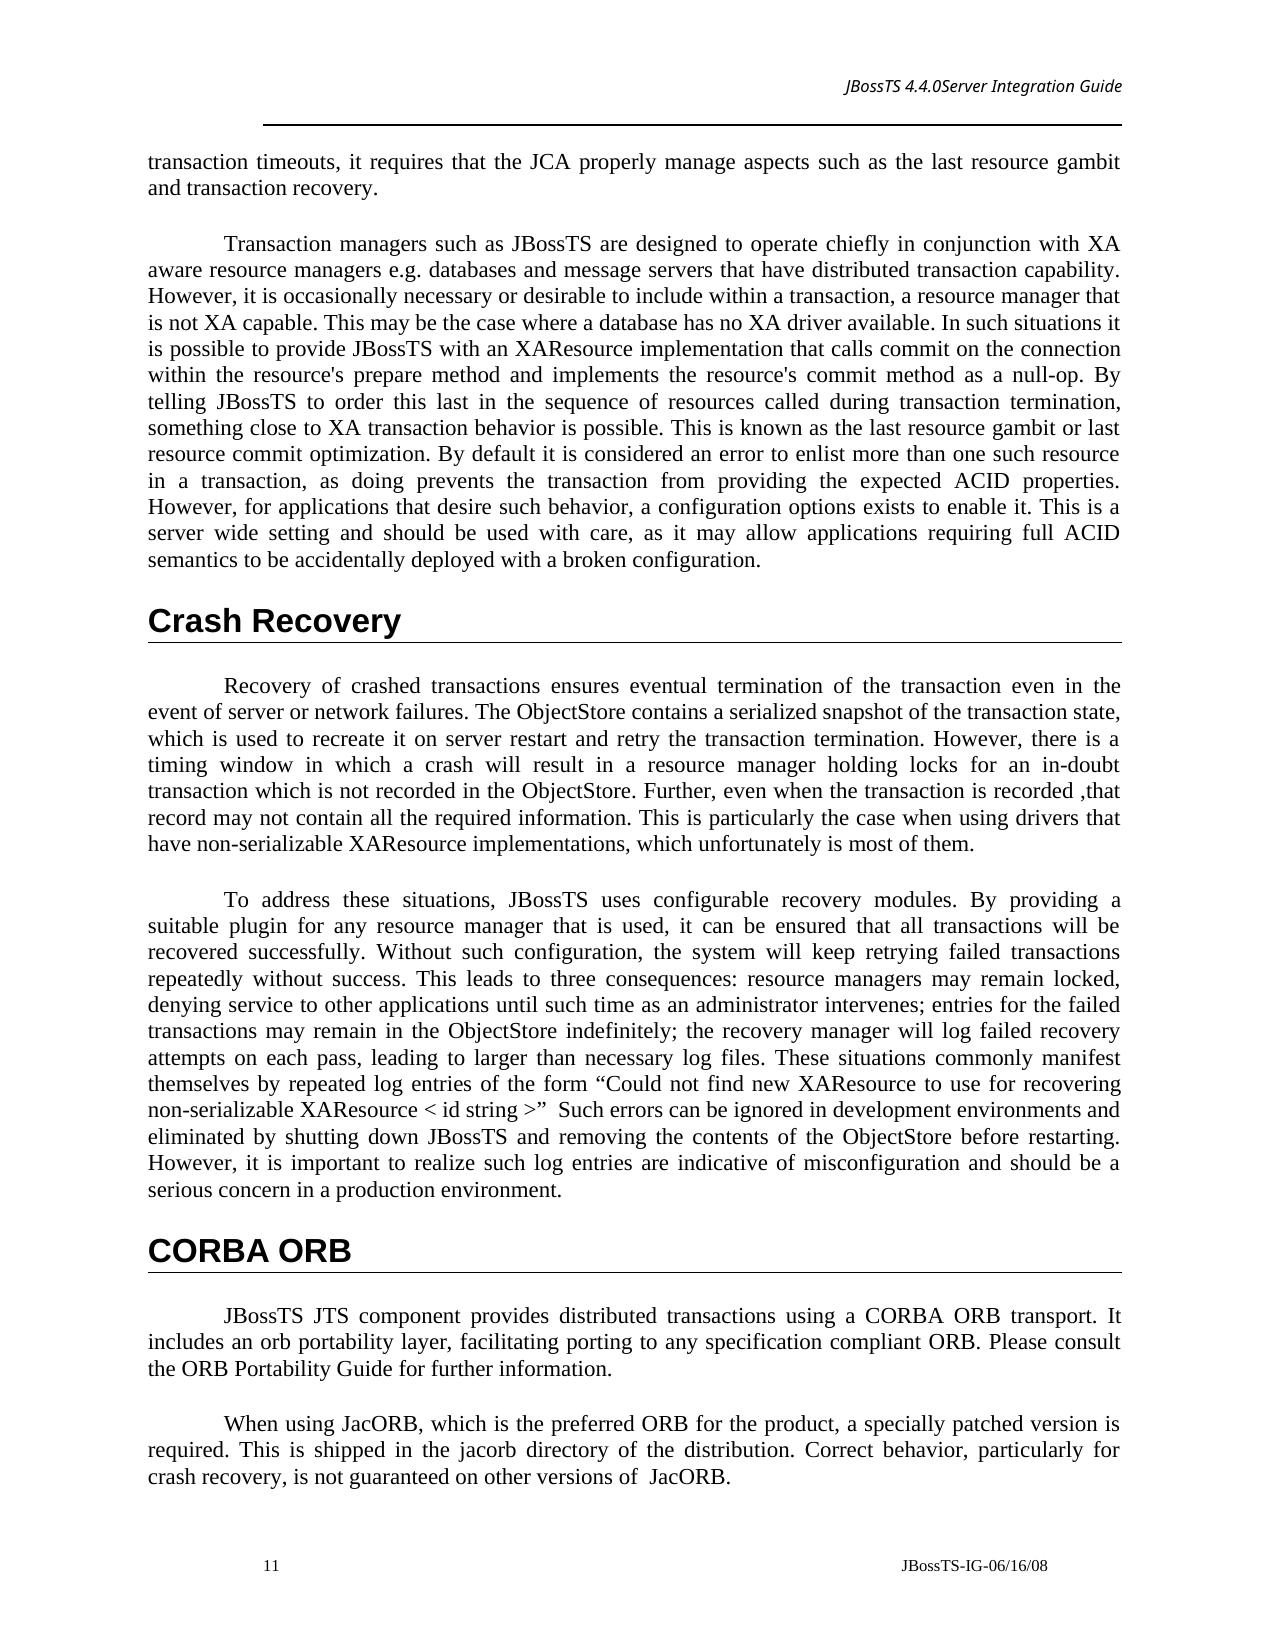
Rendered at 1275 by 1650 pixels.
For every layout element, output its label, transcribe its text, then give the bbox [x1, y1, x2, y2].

text Recovery of crashed transactions ensures eventual termination of the transaction even in the event of server or network failures. The ObjectStore contains a serialized snapshot of the transaction state, which is used to recreate it on server restart and retry the transaction termination. However, there is a timing window in which a crash will result in a resource manager holding locks for an in-doubt transaction which is not recorded in the ObjectStore. Further, even when the transaction is recorded ,that record may not contain all the required information. This is particularly the case when using drivers that have non-serializable XAResource implementations, which unfortunately is most of them. [148, 672, 1122, 857]
text Transaction managers such as JBossTS are designed to operate chiefly in conjunction with XA aware resource managers e.g. databases and message servers that have distributed transaction capability. However, it is occasionally necessary or desirable to include within a transaction, a resource manager that is not XA capable. This may be the case where a database has no XA driver available. In such situations it is possible to provide JBossTS with an XAResource implementation that calls commit on the connection within the resource's prepare method and implements the resource's commit method as a null-op. By telling JBossTS to order this last in the sequence of resources called during transaction termination, something close to XA transaction behavior is possible. This is known as the last resource gambit or last resource commit optimization. By default it is considered an error to enlist more than one such resource in a transaction, as doing prevents the transaction from providing the expected ACID properties. However, for applications that desire such behavior, a configuration options exists to enable it. This is a server wide setting and should be used with care, as it may allow applications requiring full ACID semantics to be accidentally deployed with a broken configuration. [148, 229, 1122, 572]
text transaction timeouts, it requires that the JCA properly manage aspects such as the last resource gambit and transaction recovery. [148, 148, 1122, 200]
subtitle Crash Recovery [148, 601, 1122, 642]
text To address these situations, JBossTS uses configurable recovery modules. By providing a suitable plugin for any resource manager that is used, it can be ensured that all transactions will be recovered successfully. Without such configuration, the system will keep retrying failed transactions repeatedly without success. This leads to three consequences: resource managers may remain locked, denying service to other applications until such time as an administrator intervenes; entries for the failed transactions may remain in the ObjectStore indefinitely; the recovery manager will log failed recovery attempts on each pass, leading to larger than necessary log files. These situations commonly manifest themselves by repeated log entries of the form “Could not find new XAResource to use for recovering non-serializable XAResource < id string >” Such errors can be ignored in development environments and eliminated by shutting down JBossTS and removing the contents of the ObjectStore before restarting. However, it is important to realize such log entries are indicative of misconfiguration and should be a serious concern in a production environment. [148, 886, 1122, 1202]
text When using JacORB, which is the preferred ORB for the product, a specially patched version is required. This is shipped in the jacorb directory of the distribution. Correct behavior, particularly for crash recovery, is not guaranteed on other versions of JacORB. [148, 1410, 1122, 1489]
subtitle CORBA ORB [148, 1231, 1122, 1272]
text JBossTS JTS component provides distributed transactions using a CORBA ORB transport. It includes an orb portability layer, facilitating porting to any specification compliant ORB. Please consult the ORB Portability Guide for further information. [148, 1302, 1122, 1381]
